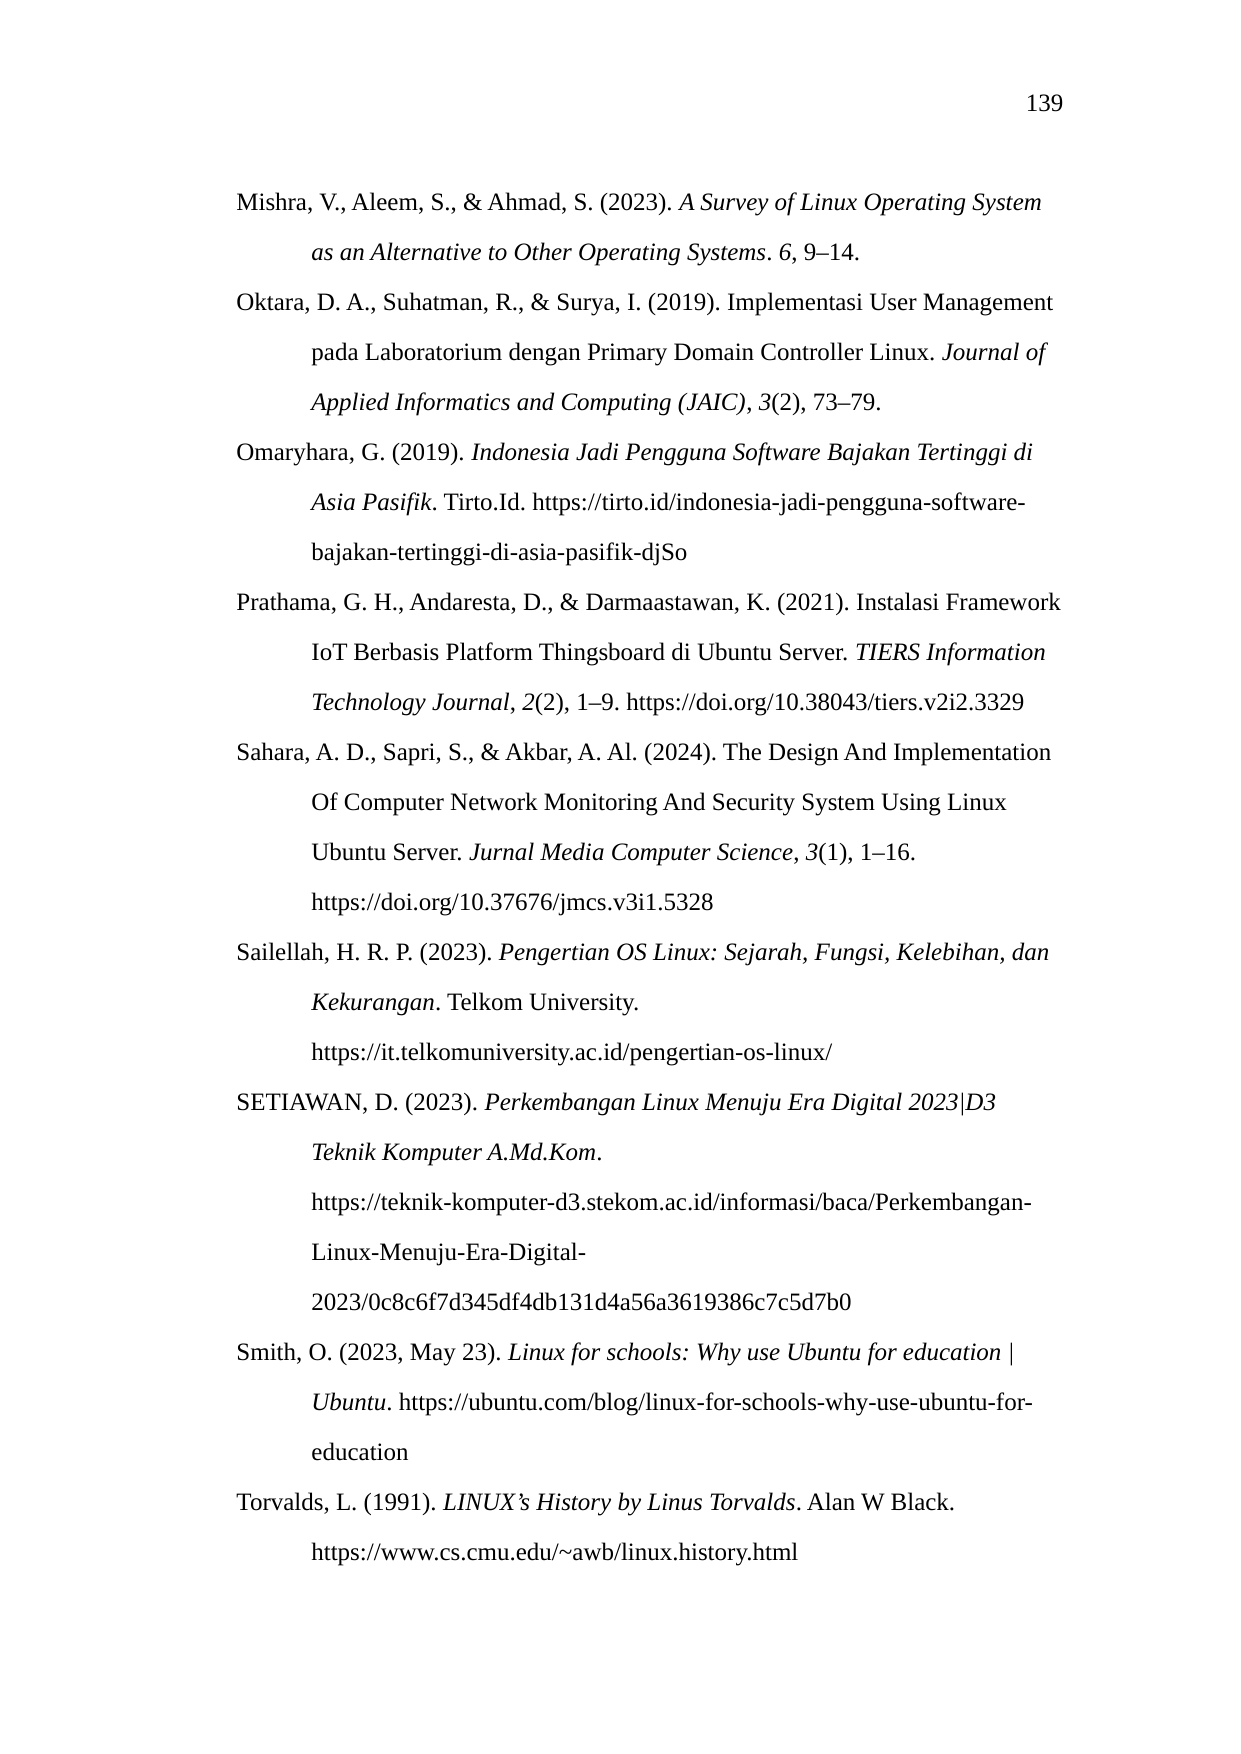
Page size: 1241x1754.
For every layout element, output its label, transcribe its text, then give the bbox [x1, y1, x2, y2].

text Oktara, D. A., Suhatman, R., & Surya, I. (2019). Implementasi User Management pada Laboratorium dengan Primary Domain Controller Linux. Journal of Applied Informatics and Computing (JAIC), 3(2), 73–79. [236, 265, 1063, 415]
text Sahara, A. D., Sapri, S., & Akbar, A. Al. (2024). The Design And Implementation Of Computer Network Monitoring And Security System Using Linux Ubuntu Server. Jurnal Media Computer Science, 3(1), 1–16. https://doi.org/10.37676/jmcs.v3i1.5328 [236, 715, 1063, 915]
text SETIAWAN, D. (2023). Perkembangan Linux Menuju Era Digital 2023|D3 Teknik Komputer A.Md.Kom. https://teknik-komputer-d3.stekom.ac.id/informasi/baca/Perkembangan-Linux-Menuju-Era-Digital-2023/0c8c6f7d345df4db131d4a56a3619386c7c5d7b0 [236, 1065, 1063, 1315]
text Smith, O. (2023, May 23). Linux for schools: Why use Ubuntu for education | Ubuntu. https://ubuntu.com/blog/linux-for-schools-why-use-ubuntu-for-education [236, 1315, 1063, 1465]
text Mishra, V., Aleem, S., & Ahmad, S. (2023). A Survey of Linux Operating System as an Alternative to Other Operating Systems. 6, 9–14. [236, 165, 1063, 265]
text Torvalds, L. (1991). LINUX’s History by Linus Torvalds. Alan W Black. https://www.cs.cmu.edu/~awb/linux.history.html [236, 1465, 1063, 1565]
text Prathama, G. H., Andaresta, D., & Darmaastawan, K. (2021). Instalasi Framework IoT Berbasis Platform Thingsboard di Ubuntu Server. TIERS Information Technology Journal, 2(2), 1–9. https://doi.org/10.38043/tiers.v2i2.3329 [236, 565, 1063, 715]
text Omaryhara, G. (2019). Indonesia Jadi Pengguna Software Bajakan Tertinggi di Asia Pasifik. Tirto.Id. https://tirto.id/indonesia-jadi-pengguna-software-bajakan-tertinggi-di-asia-pasifik-djSo [236, 415, 1063, 565]
text Sailellah, H. R. P. (2023). Pengertian OS Linux: Sejarah, Fungsi, Kelebihan, dan Kekurangan. Telkom University. https://it.telkomuniversity.ac.id/pengertian-os-linux/ [236, 915, 1063, 1065]
